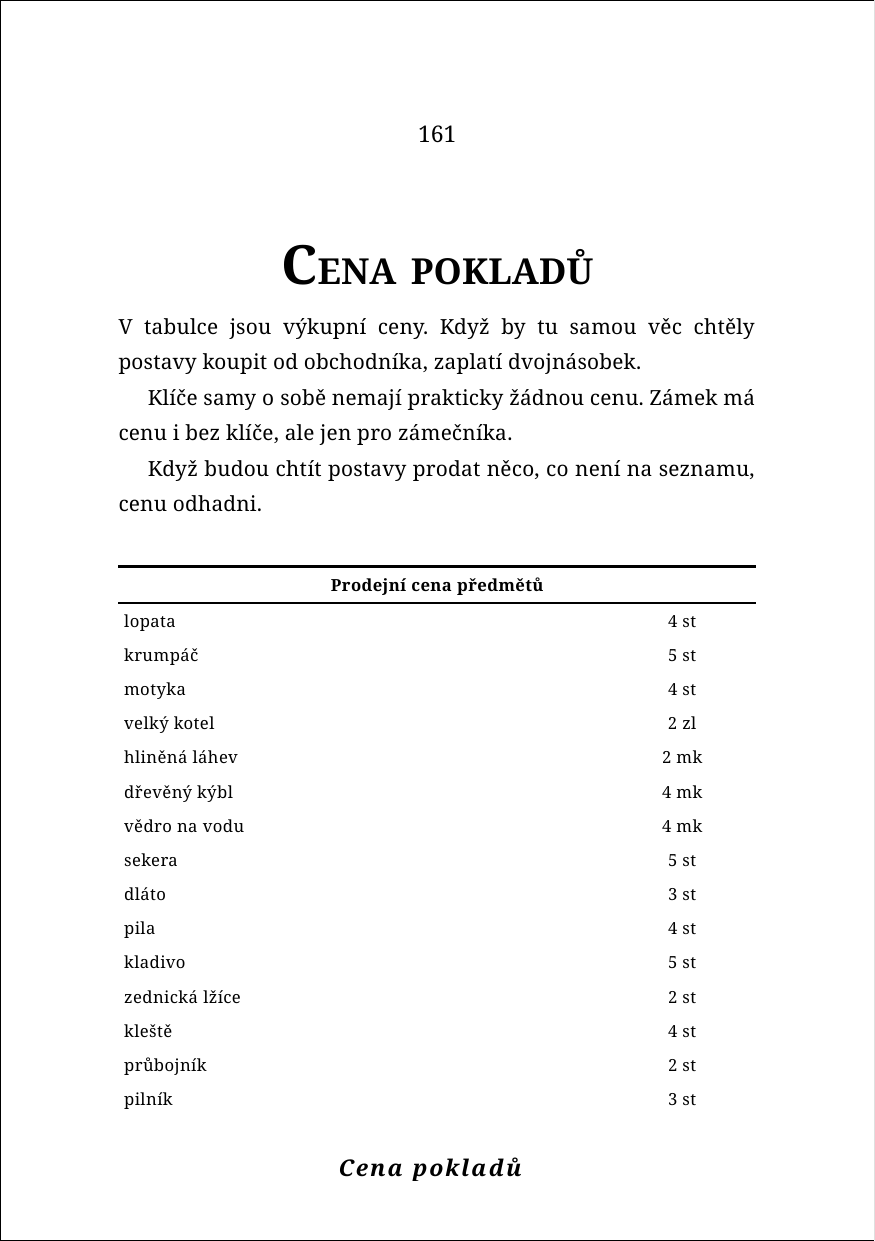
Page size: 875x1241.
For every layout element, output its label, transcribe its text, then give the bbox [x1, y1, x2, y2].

table_cell 3 st [608, 1082, 756, 1116]
table_cell pilník [118, 1082, 608, 1116]
table_cell 5 st [608, 638, 756, 672]
table_cell 2 st [608, 1048, 756, 1082]
table_cell kladivo [118, 945, 608, 979]
table_cell pila [118, 911, 608, 945]
table_cell 4 mk [608, 775, 756, 809]
table_cell kleště [118, 1014, 608, 1048]
table_cell vědro na vodu [118, 809, 608, 843]
table_cell zednická lžíce [118, 980, 608, 1014]
table_cell průbojník [118, 1048, 608, 1082]
table_cell 3 st [608, 877, 756, 911]
table_cell hliněná láhev [118, 740, 608, 774]
table_cell 4 st [608, 604, 756, 638]
table_cell krumpáč [118, 638, 608, 672]
table_cell 2 zl [608, 706, 756, 740]
table_header Prodejní cena předmětů [118, 568, 756, 602]
table_cell dřevěný kýbl [118, 775, 608, 809]
table_cell sekera [118, 843, 608, 877]
table_cell 4 st [608, 911, 756, 945]
subtitle Cena pokladů [118, 226, 756, 300]
table_cell 4 mk [608, 809, 756, 843]
text V tabulce jsou výkupní ceny. Když by tu samou věc chtěly postavy koupit od obchodníka, zaplatí dvojnásobek. Klíče samy o⁠ sobě nemají prakticky žádnou cenu. Zámek má cenu i bez klíče, ale jen pro zámečníka. Když budou chtít postavy prodat něco, co není na seznamu, cenu odhadni. [118, 312, 756, 518]
table_cell velký kotel [118, 706, 608, 740]
table_cell 5 st [608, 843, 756, 877]
table_cell motyka [118, 672, 608, 706]
table_cell 2 st [608, 980, 756, 1014]
table_cell dláto [118, 877, 608, 911]
table_cell 4 st [608, 672, 756, 706]
table_cell lopata [118, 604, 608, 638]
table_cell 4 st [608, 1014, 756, 1048]
table_cell 2 mk [608, 740, 756, 774]
table_cell 5 st [608, 945, 756, 979]
